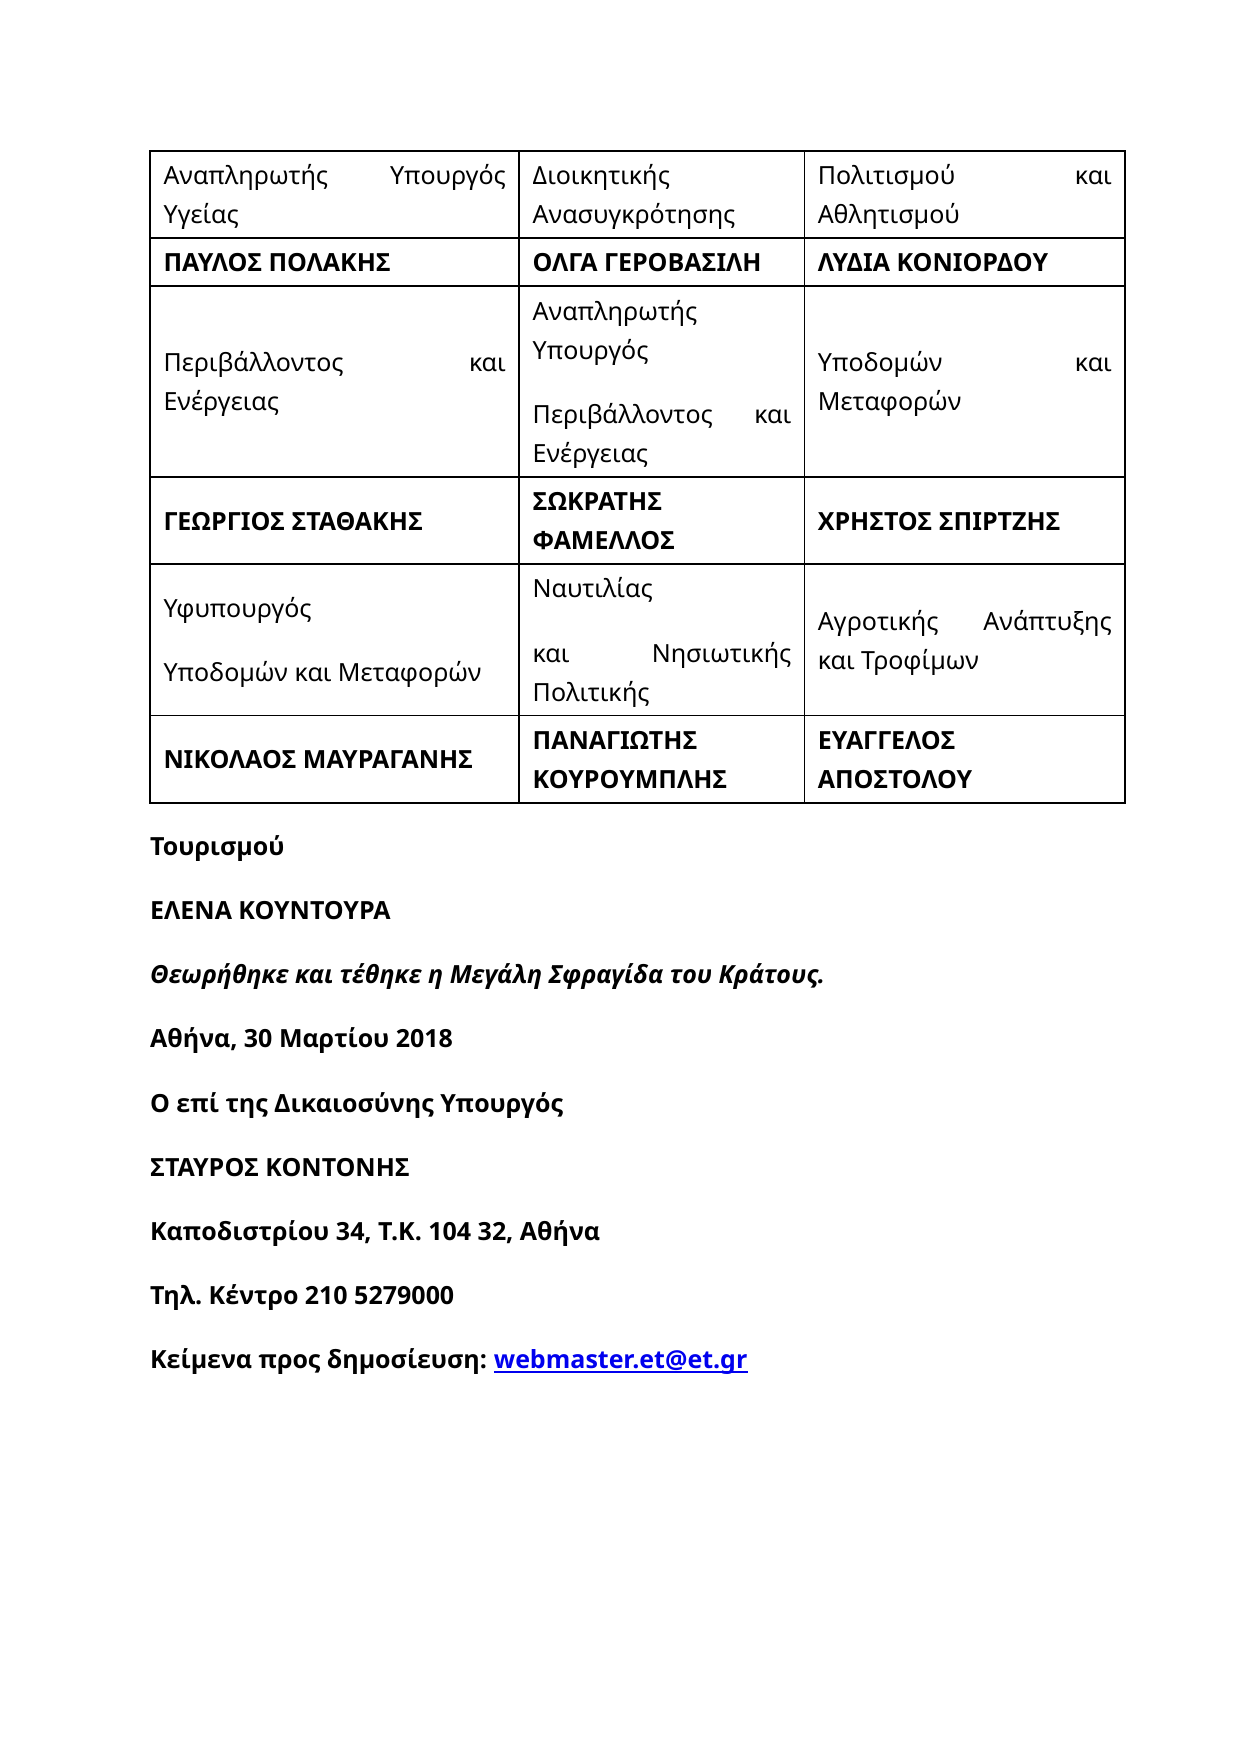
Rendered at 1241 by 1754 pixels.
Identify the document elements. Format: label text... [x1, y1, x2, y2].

table_cell ΓΕΩΡΓΙΟΣ ΣΤΑΘΑΚΗΣ [151, 478, 518, 563]
text Κείμενα προς δημοσίευση: webmaster.et@et.gr [150, 1342, 1090, 1376]
text Ο επί της Δικαιοσύνης Υπουργός [150, 1085, 1090, 1119]
text ΣΤΑΥΡΟΣ ΚΟΝΤΟΝΗΣ [150, 1149, 1090, 1183]
table_cell ΣΩΚΡΑΤΗΣ ΦΑΜΕΛΛΟΣ [520, 478, 804, 563]
text Θεωρήθηκε και τέθηκε η Μεγάλη Σφραγίδα του Κράτους. [150, 957, 1090, 991]
text Τηλ. Κέντρο 210 5279000 [150, 1278, 1090, 1312]
table_cell Ναυτιλίας και Νησιωτικής Πολιτικής [520, 565, 804, 715]
table_cell Αναπληρωτής Υπουργός Περιβάλλοντος και Ενέργειας [520, 287, 804, 476]
table_cell ΝΙΚΟΛΑΟΣ ΜΑΥΡΑΓΑΝΗΣ [151, 716, 518, 802]
table_cell Περιβάλλοντος και Ενέργειας [151, 287, 518, 476]
table_cell ΕΥΑΓΓΕΛΟΣ ΑΠΟΣΤΟΛΟΥ [805, 716, 1124, 802]
table_cell Υφυπουργός Υποδομών και Μεταφορών [151, 565, 518, 715]
table_cell Υποδομών και Μεταφορών [805, 287, 1124, 476]
table_cell ΧΡΗΣΤΟΣ ΣΠΙΡΤΖΗΣ [805, 478, 1124, 563]
table_cell ΟΛΓΑ ΓΕΡΟΒΑΣΙΛΗ [520, 239, 804, 285]
table_cell Αγροτικής Ανάπτυξης και Τροφίμων [805, 565, 1124, 715]
table_cell Αναπληρωτής Υπουργός Υγείας [151, 152, 518, 237]
text Καποδιστρίου 34, Τ.Κ. 104 32, Αθήνα [150, 1214, 1090, 1248]
text Αθήνα, 30 Μαρτίου 2018 [150, 1021, 1090, 1055]
table_cell Πολιτισμού και Αθλητισμού [805, 152, 1124, 237]
text Τουρισμού [150, 829, 1090, 863]
table_cell Διοικητικής Ανασυγκρότησης [520, 152, 804, 237]
text ΕΛΕΝΑ ΚΟΥΝΤΟΥΡΑ [150, 893, 1090, 927]
table_cell ΛΥΔΙΑ ΚΟΝΙΟΡΔΟΥ [805, 239, 1124, 285]
table_cell ΠΑΝΑΓΙΩΤΗΣ ΚΟΥΡΟΥΜΠΛΗΣ [520, 716, 804, 802]
table_cell ΠΑΥΛΟΣ ΠΟΛΑΚΗΣ [151, 239, 518, 285]
